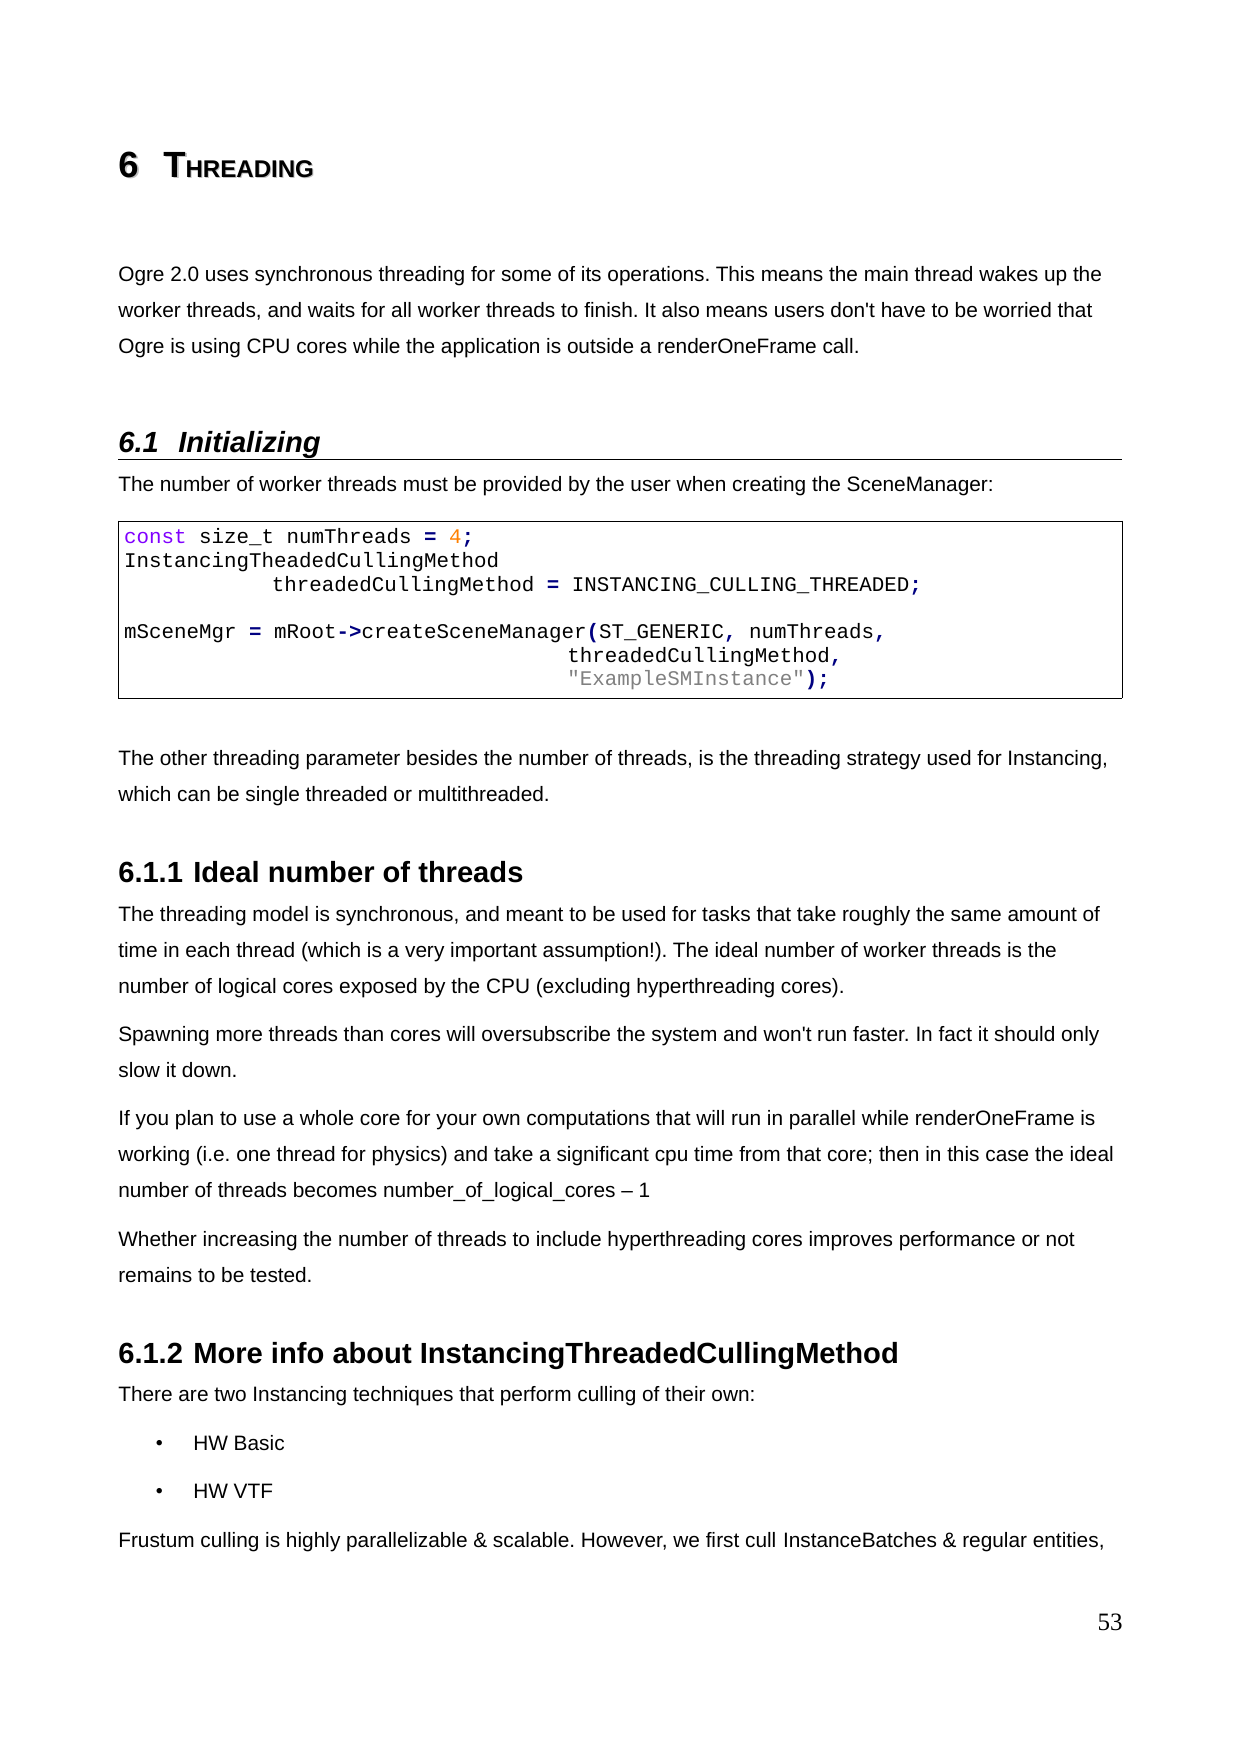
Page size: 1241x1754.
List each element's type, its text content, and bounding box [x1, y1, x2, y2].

subtitle Initializing [118, 425, 1122, 459]
list HW VTF [156, 1479, 1122, 1503]
text Frustum culling is highly parallelizable & scalable. However, we first cull InstanceBatches & regular entities, [118, 1527, 1122, 1551]
text If you plan to use a whole core for your own computations that will run in parallel while renderOneFrame is working (i.e. one thread for physics) and take a significant cpu time from that core; then in this case the ideal number of threads becomes number_of_logical_cores – 1 [118, 1106, 1122, 1202]
text The threading model is synchronous, and meant to be used for tasks that take roughly the same amount of time in each thread (which is a very important assumption!). The ideal number of worker threads is the number of logical cores exposed by the CPU (excluding hyperthreading cores). [118, 902, 1122, 997]
text There are two Instancing techniques that perform culling of their own: [118, 1382, 1122, 1406]
subtitle Ideal number of threads [118, 856, 1122, 889]
subtitle More info about InstancingThreadedCullingMethod [118, 1336, 1122, 1369]
text The other threading parameter besides the number of threads, is the threading strategy used for Instancing, which can be single threaded or multithreaded. [118, 746, 1122, 806]
text The number of worker threads must be provided by the user when creating the SceneManager: [118, 472, 1122, 496]
table_header const size_t numThreads = 4; InstancingTheadedCullingMethod threadedCullingMethod = INSTANCING_CULLING_THREADED; mSceneMgr = mRoot->createSceneManager(ST_GENERIC, numThreads, threadedCullingMethod, "ExampleSMInstance"); [119, 522, 1122, 698]
text Ogre 2.0 uses synchronous threading for some of its operations. This means the main thread wakes up the worker threads, and waits for all worker threads to finish. It also means users don't have to be worried that Ogre is using CPU cores while the application is outside a renderOneFrame call. [118, 262, 1122, 358]
text Whether increasing the number of threads to include hyperthreading cores improves performance or not remains to be tested. [118, 1227, 1122, 1286]
list HW Basic [156, 1430, 1122, 1454]
subtitle Threading [118, 143, 1122, 185]
text Spawning more threads than cores will oversubscribe the system and won't run faster. In fact it should only slow it down. [118, 1022, 1122, 1082]
